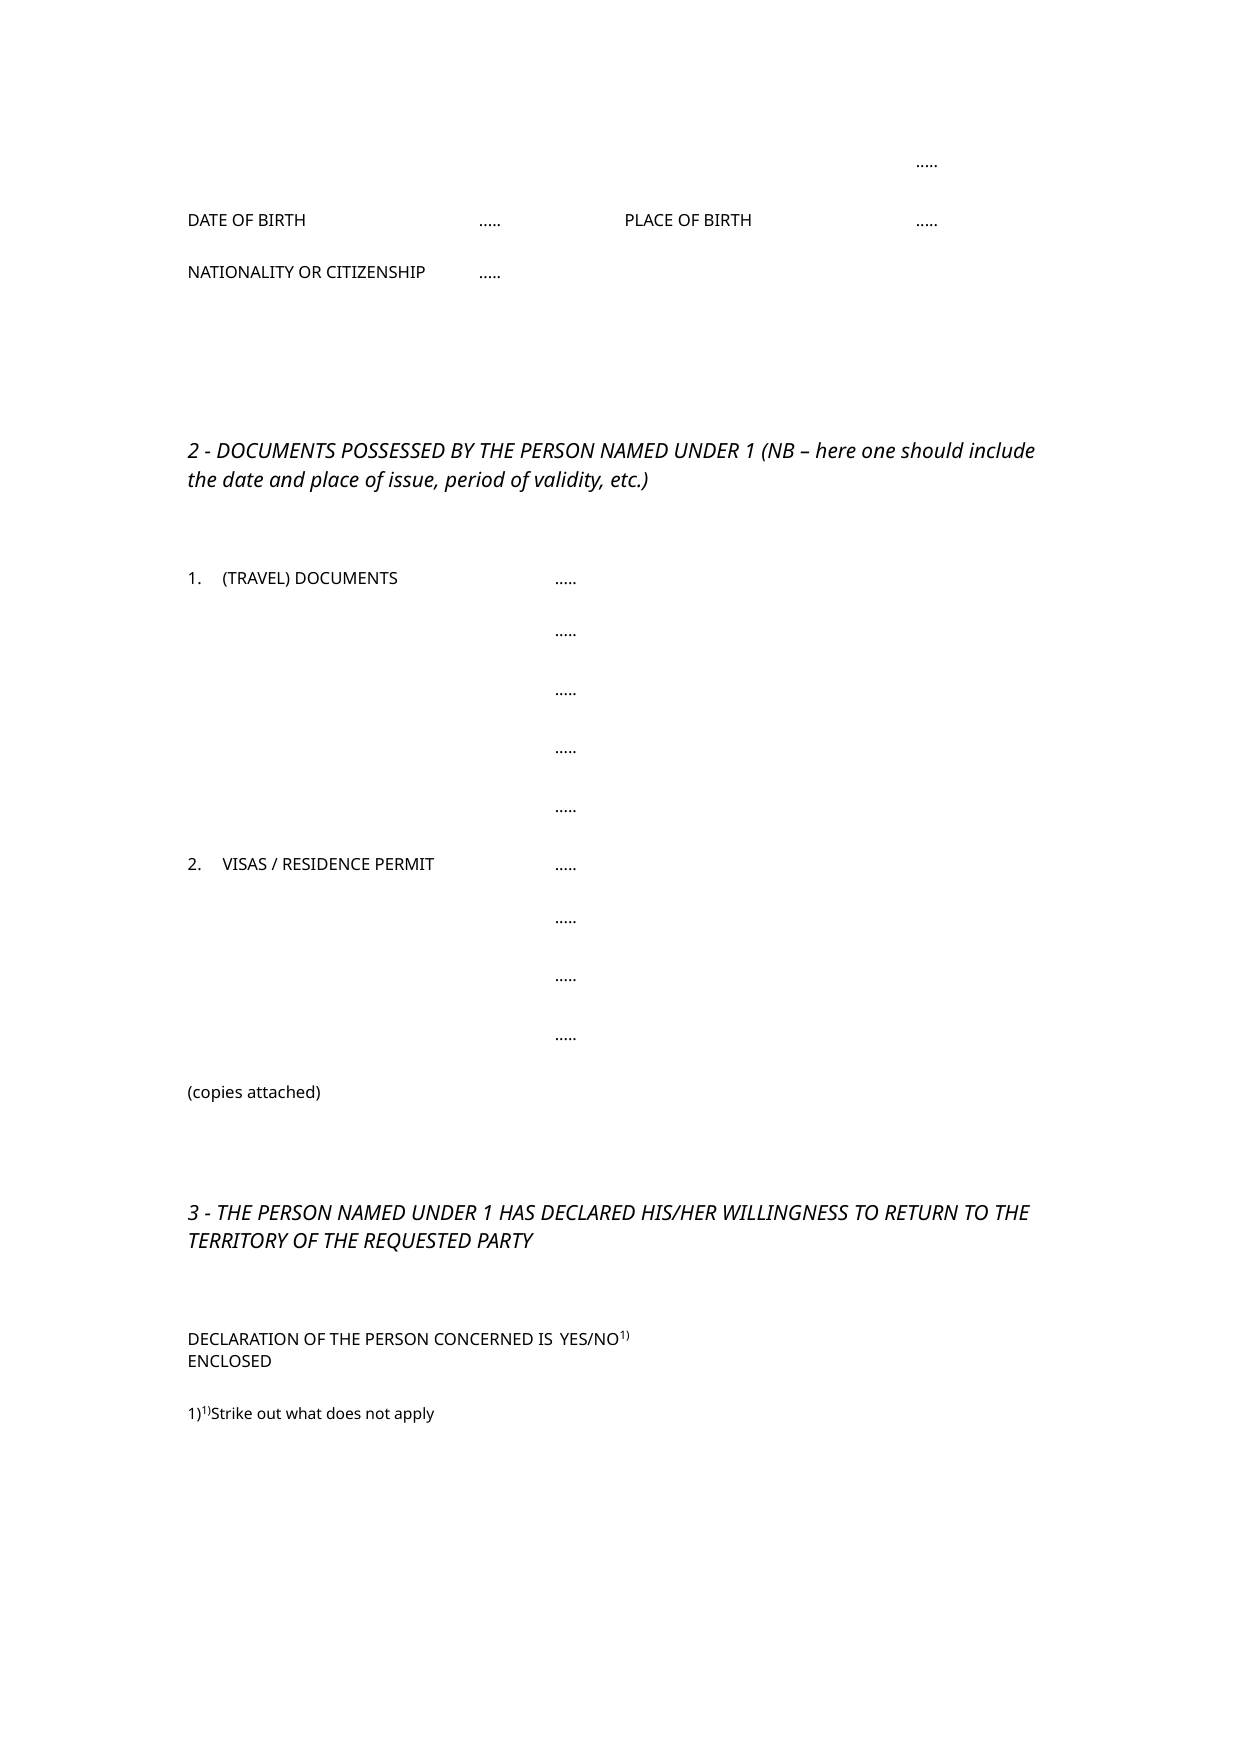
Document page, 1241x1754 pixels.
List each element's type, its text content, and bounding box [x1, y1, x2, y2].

table_cell 1)1)Strike out what does not apply [188, 1403, 1053, 1454]
table_header (TRAVEL) DOCUMENTS [223, 566, 554, 619]
table_cell DATE OF BIRTH [188, 209, 479, 261]
table_cell [479, 320, 624, 378]
table_cell (copies attached) [188, 1081, 554, 1139]
table_cell ..... [555, 1022, 1053, 1081]
table_cell [223, 736, 554, 794]
table_cell ..... [555, 964, 1053, 1022]
table_cell [624, 150, 916, 208]
table_cell [223, 1022, 554, 1081]
table_cell [188, 320, 479, 378]
table_cell ..... [555, 853, 1053, 905]
text 3 - THE PERSON NAMED UNDER 1 HAS DECLARED HIS/HER WILLINGNESS TO RETURN TO THE TERRITORY OF THE REQUESTED PARTY [187, 1198, 1053, 1254]
table_cell ..... [479, 209, 624, 261]
table_header DECLARATION OF THE PERSON CONCERNED IS ENCLOSED [188, 1328, 559, 1403]
table_cell ..... [916, 150, 1053, 208]
table_cell [223, 678, 554, 736]
table_header ..... [555, 566, 1053, 619]
table_cell [916, 261, 1053, 319]
table_cell ..... [555, 619, 1053, 677]
table_cell [223, 905, 554, 964]
table_cell [223, 964, 554, 1022]
table_cell [223, 619, 554, 677]
table_cell [479, 150, 624, 208]
table_cell [916, 320, 1053, 378]
table_header YES/NO1) [560, 1328, 1053, 1403]
table_cell ..... [479, 261, 624, 319]
table_cell [188, 736, 222, 794]
table_header 1. [188, 566, 222, 619]
table_cell ..... [916, 209, 1053, 261]
table_cell [223, 794, 554, 853]
table_cell ..... [555, 794, 1053, 853]
table_cell [624, 261, 916, 319]
table_cell [188, 794, 222, 853]
table_cell NATIONALITY OR CITIZENSHIP [188, 261, 479, 319]
text 2 - DOCUMENTS POSSESSED BY THE PERSON NAMED UNDER 1 (NB – here one should include the date and place of issue, period of validity, etc.) [187, 436, 1053, 493]
table_cell VISAS / RESIDENCE PERMIT [223, 853, 554, 905]
table_cell 2. [188, 853, 222, 905]
table_cell PLACE OF BIRTH [624, 209, 916, 261]
table_cell [188, 1022, 222, 1081]
table_cell [188, 619, 222, 677]
table_cell [188, 964, 222, 1022]
table_cell [624, 320, 916, 378]
table_cell ..... [555, 678, 1053, 736]
table_cell ..... [555, 736, 1053, 794]
table_cell [188, 905, 222, 964]
table_cell [188, 150, 479, 208]
table_cell [188, 678, 222, 736]
table_cell [555, 1081, 1053, 1139]
table_cell ..... [555, 905, 1053, 964]
